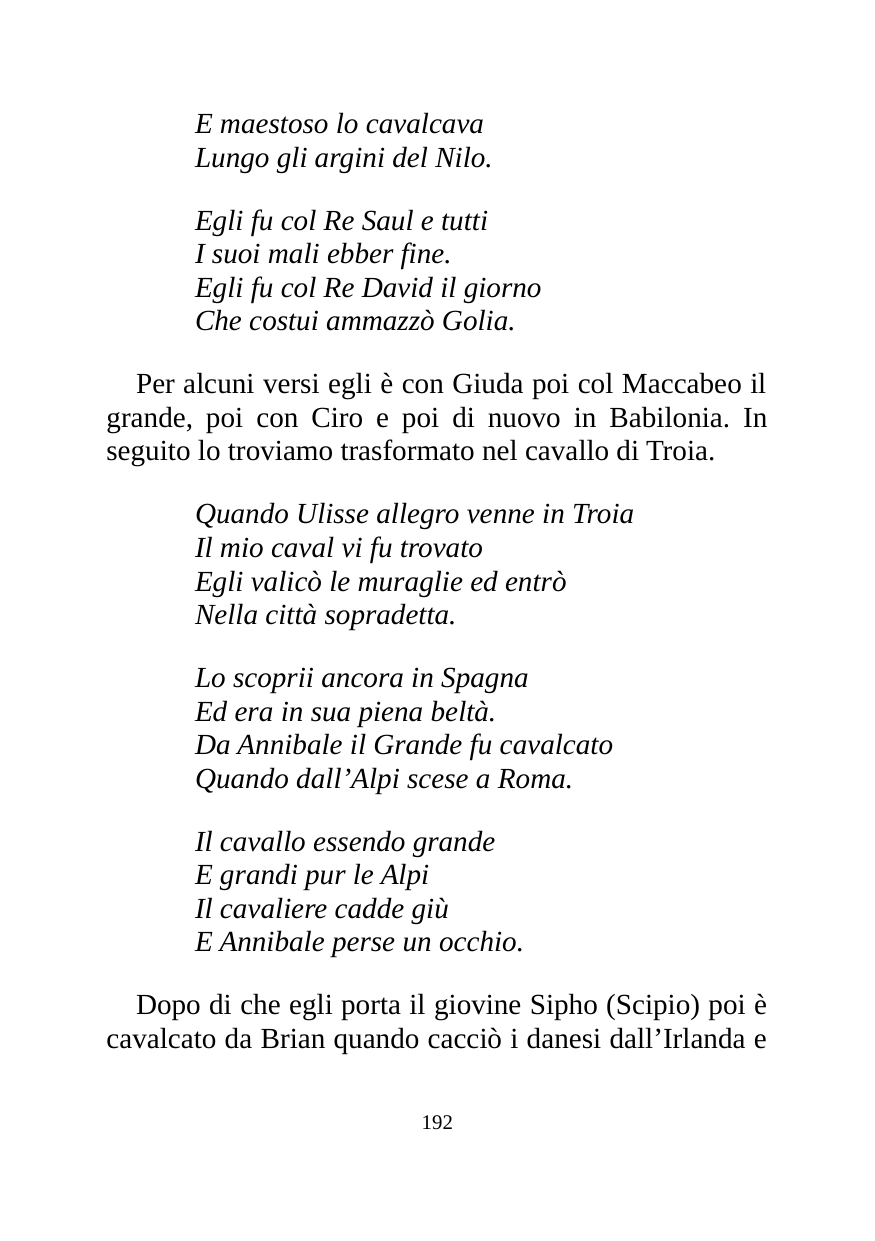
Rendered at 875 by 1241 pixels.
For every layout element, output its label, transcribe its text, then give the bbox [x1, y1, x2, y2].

text Il cavallo essendo grande E grandi pur le Alpi Il cavaliere cadde giù E Annibale perse un occhio. [195, 824, 768, 958]
text Egli fu col Re Saul e tutti I suoi mali ebber fine. Egli fu col Re David il giorno Che costui ammazzò Golia. [195, 203, 768, 337]
text Lo scoprii ancora in Spagna Ed era in sua piena beltà. Da Annibale il Grande fu cavalcato Quando dall’Alpi scese a Roma. [195, 660, 768, 794]
text E maestoso lo cavalcava Lungo gli argini del Nilo. [195, 106, 768, 173]
text Per alcuni versi egli è con Giuda poi col Maccabeo il grande, poi con Ciro e poi di nuovo in Babilonia. In seguito lo troviamo trasformato nel cavallo di Troia. [106, 366, 768, 467]
text Dopo di che egli porta il giovine Sipho (Scipio) poi è cavalcato da Brian quando cacciò i danesi dall’Irlanda e [106, 987, 768, 1054]
text Quando Ulisse allegro venne in Troia Il mio caval vi fu trovato Egli valicò le muraglie ed entrò Nella città sopradetta. [195, 497, 768, 631]
